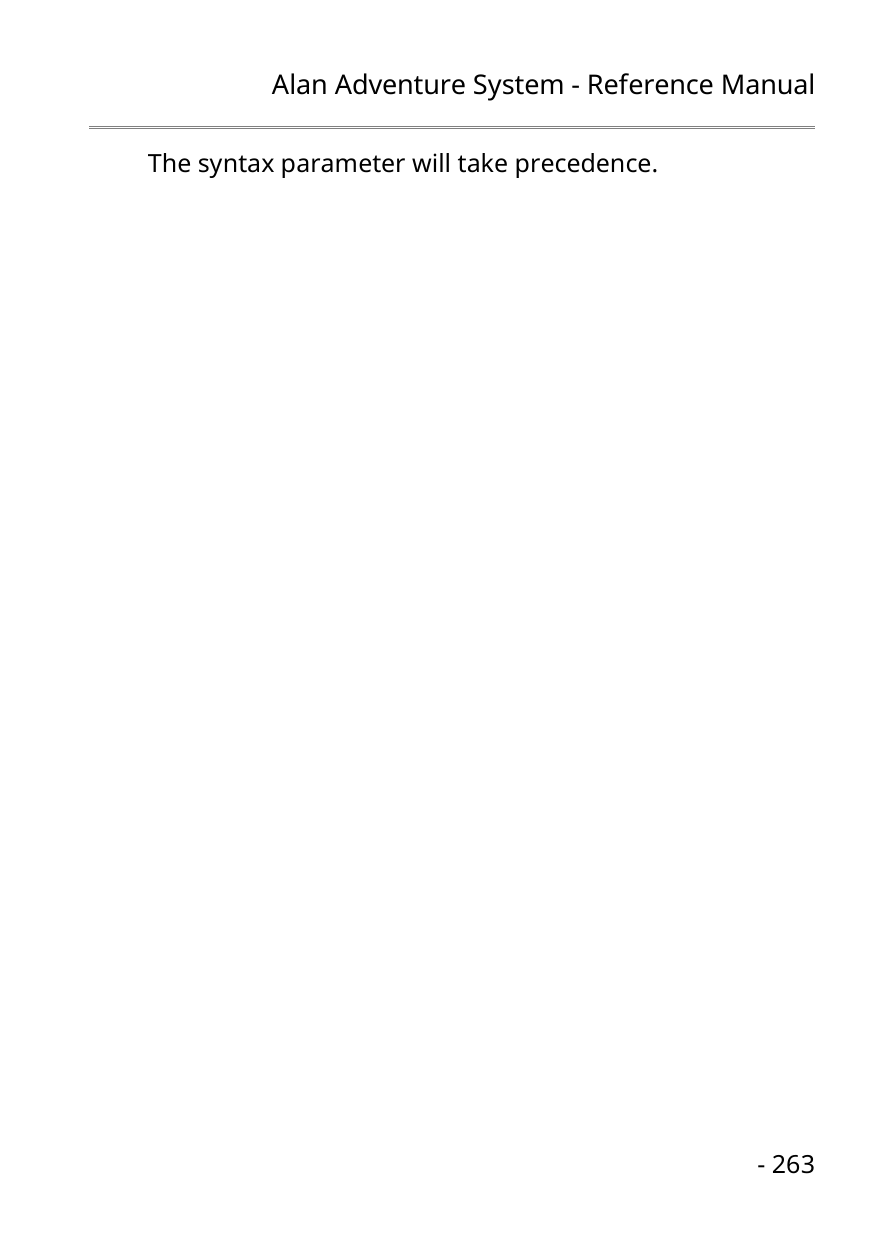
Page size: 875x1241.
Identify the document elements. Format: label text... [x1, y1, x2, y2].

text The syntax param­eter will take precedence. [148, 146, 815, 179]
